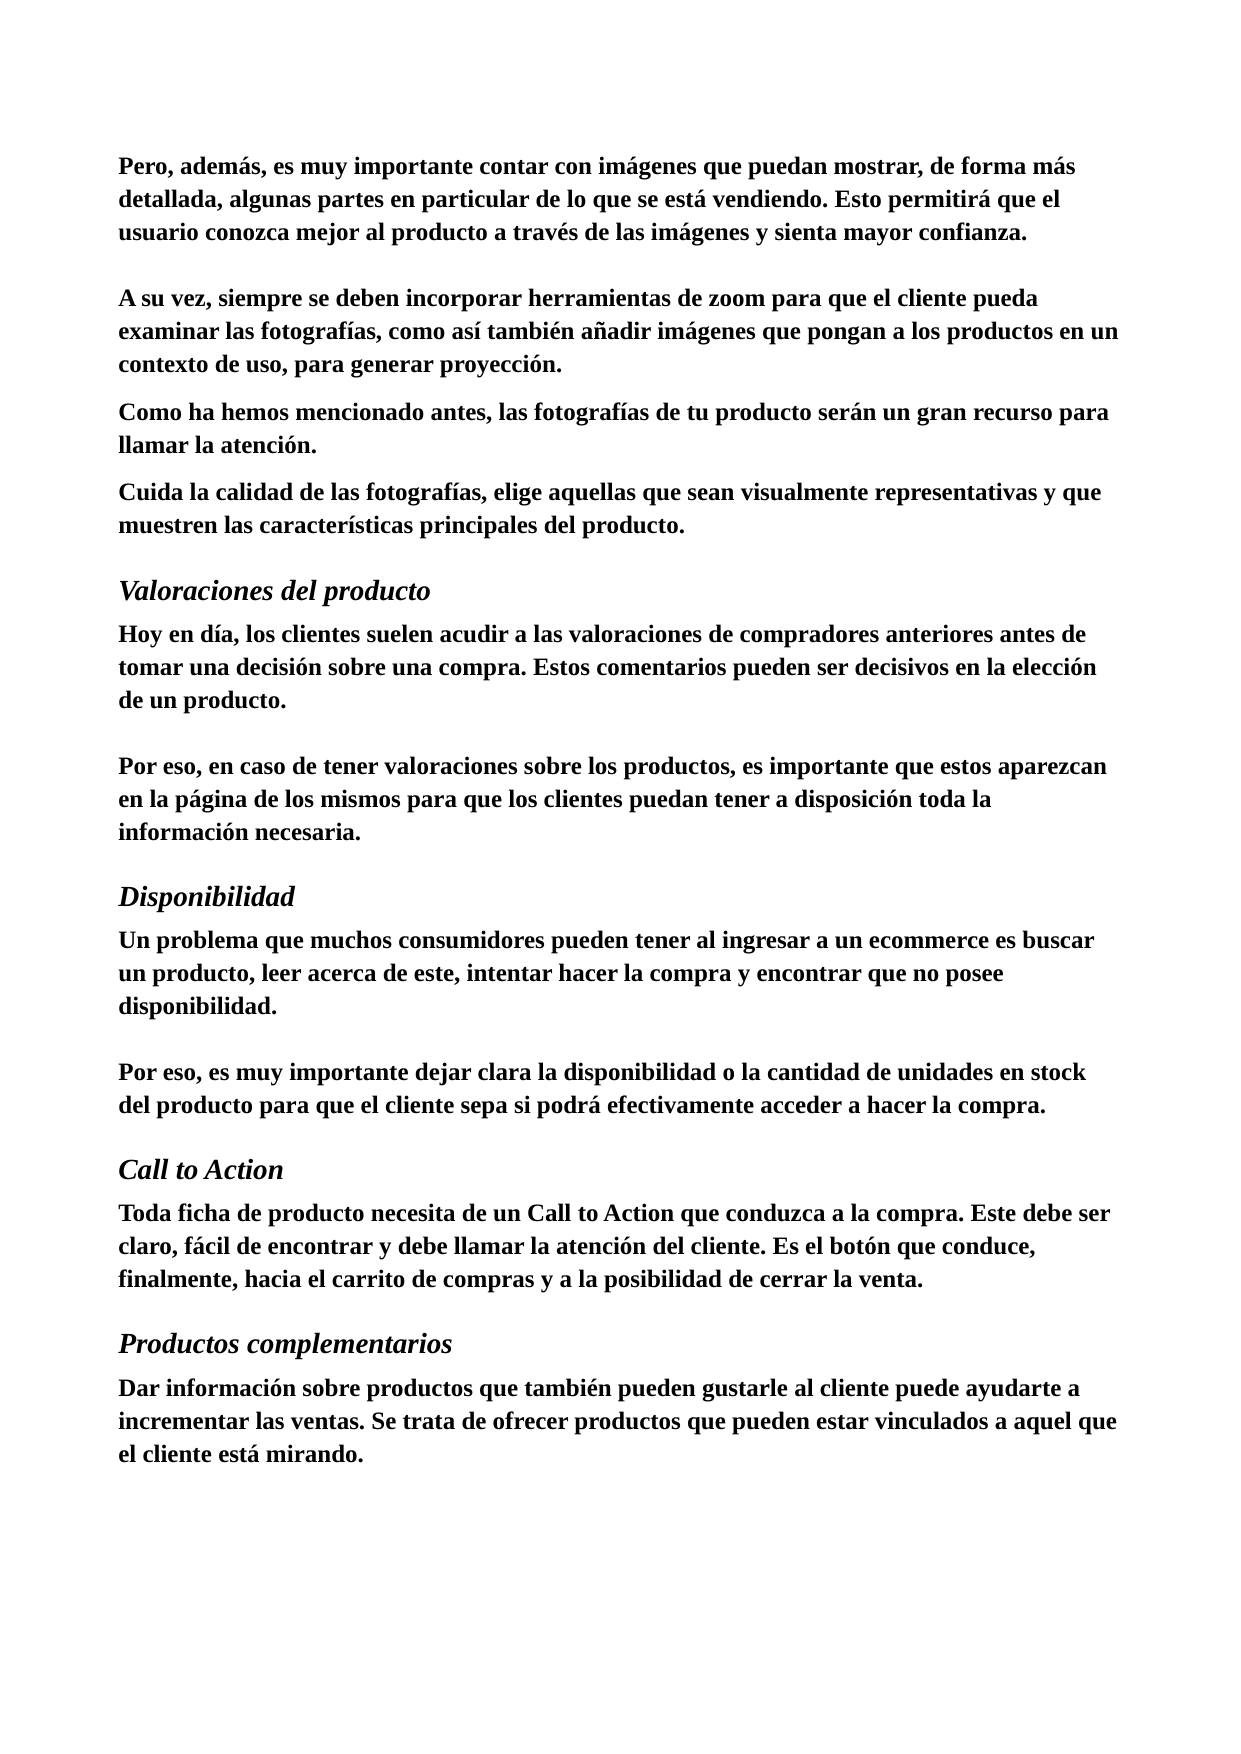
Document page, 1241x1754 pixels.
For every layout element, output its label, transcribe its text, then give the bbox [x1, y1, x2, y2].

text Cuida la calidad de las fotografías, elige aquellas que sean visualmente representativas y que muestren las características principales del producto. [118, 477, 1122, 539]
subtitle Call to Action [118, 1152, 1122, 1186]
text Dar información sobre productos que también pueden gustarle al cliente puede ayudarte a incrementar las ventas. Se trata de ofrecer productos que pueden estar vinculados a aquel que el cliente está mirando. [118, 1373, 1122, 1467]
subtitle Disponibilidad [118, 879, 1122, 913]
text Hoy en día, los clientes suelen acudir a las valoraciones de compradores anteriores antes de tomar una decisión sobre una compra. Estos comentarios pueden ser decisivos en la elección de un producto. Por eso, en caso de tener valoraciones sobre los productos, es importante que estos aparezcan en la página de los mismos para que los clientes puedan tener a disposición toda la información necesaria. [118, 619, 1122, 846]
text Como ha hemos mencionado antes, las fotografías de tu producto serán un gran recurso para llamar la atención. [118, 397, 1122, 459]
text Pero, además, es muy importante contar con imágenes que puedan mostrar, de forma más detallada, algunas partes en particular de lo que se está vendiendo. Esto permitirá que el usuario conozca mejor al producto a través de las imágenes y sienta mayor confianza. A su vez, siempre se deben incorporar herramientas de zoom para que el cliente pueda examinar las fotografías, como así también añadir imágenes que pongan a los productos en un contexto de uso, para generar proyección. [118, 118, 1122, 378]
subtitle Productos complementarios [118, 1327, 1122, 1360]
subtitle Valoraciones del producto [118, 573, 1122, 606]
text Toda ficha de producto necesita de un Call to Action que conduzca a la compra. Este debe ser claro, fácil de encontrar y debe llamar la atención del cliente. Es el botón que conduce, finalmente, hacia el carrito de compras y a la posibilidad de cerrar la venta. [118, 1198, 1122, 1293]
text Un problema que muchos consumidores pueden tener al ingresar a un ecommerce es buscar un producto, leer acerca de este, intentar hacer la compra y encontrar que no posee disponibilidad. Por eso, es muy importante dejar clara la disponibilidad o la cantidad de unidades en stock del producto para que el cliente sepa si podrá efectivamente acceder a hacer la compra. [118, 925, 1122, 1119]
